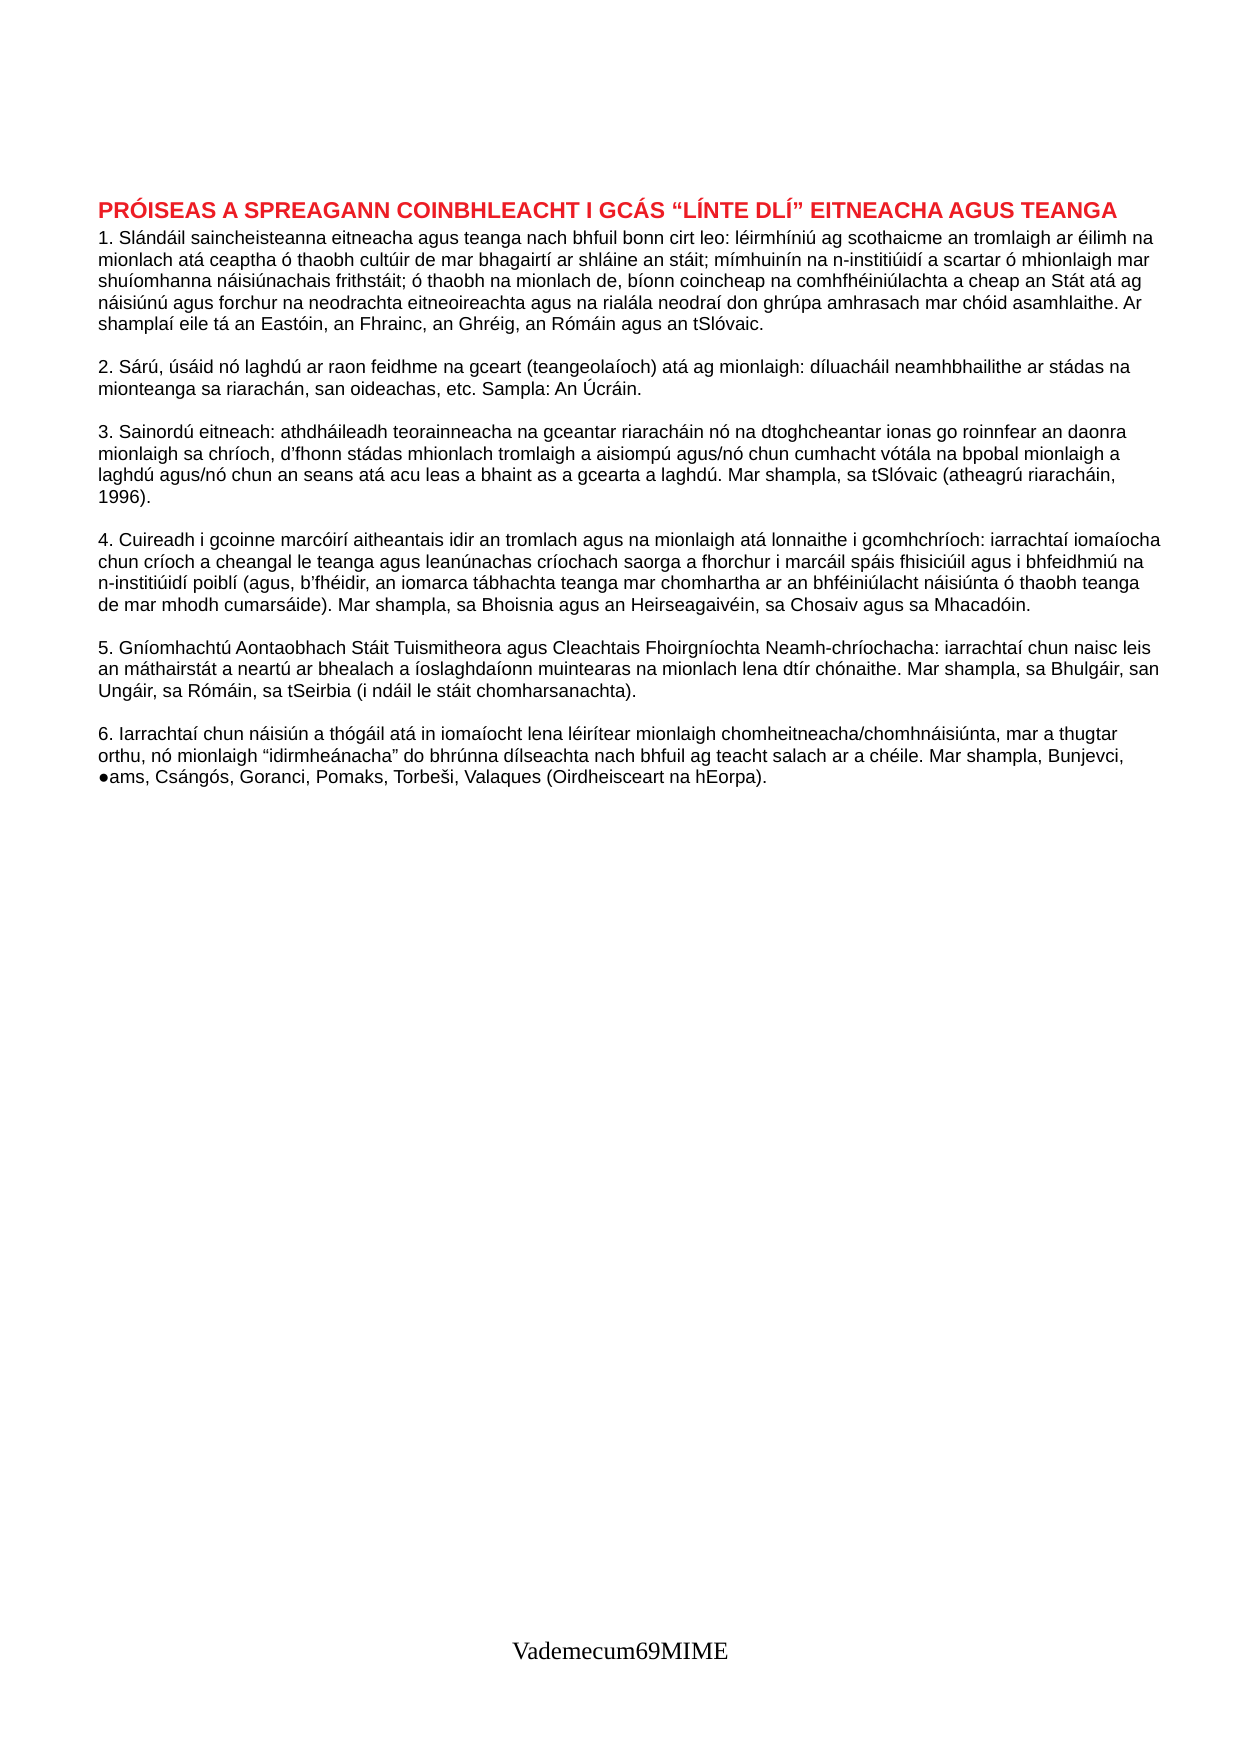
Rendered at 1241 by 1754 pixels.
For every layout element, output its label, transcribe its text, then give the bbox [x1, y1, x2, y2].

text 4. Cuireadh i gcoinne marcóirí aitheantais idir an tromlach agus na mionlaigh atá lonnaithe i gcomhchríoch: iarrachtaí iomaíocha chun críoch a cheangal le teanga agus leanúnachas críochach saorga a fhorchur i marcáil spáis fhisiciúil agus i bhfeidhmiú na n-institiúidí poiblí (agus, b’fhéidir, an iomarca tábhachta teanga mar chomhartha ar an bhféiniúlacht náisiúnta ó thaobh teanga de mar mhodh cumarsáide). Mar shampla, sa Bhoisnia agus an Heirseagaivéin, sa Chosaiv agus sa Mhacadóin. [98, 529, 1161, 615]
text 6. Iarrachtaí chun náisiún a thógáil atá in iomaíocht lena léirítear mionlaigh chomheitneacha/chomhnáisiúnta, mar a thugtar orthu, nó mionlaigh “idirmheánacha” do bhrúnna dílseachta nach bhfuil ag teacht salach ar a chéile. Mar shampla, Bunjevci, ●ams, Csángós, Goranci, Pomaks, Torbeši, Valaques (Oirdheisceart na hEorpa). [98, 723, 1161, 788]
text 5. Gníomhachtú Aontaobhach Stáit Tuismitheora agus Cleachtais Fhoirgníochta Neamh-chríochacha: iarrachtaí chun naisc leis an máthairstát a neartú ar bhealach a íoslaghdaíonn muintearas na mionlach lena dtír chónaithe. Mar shampla, sa Bhulgáir, san Ungáir, sa Rómáin, sa tSeirbia (i ndáil le stáit chomharsanachta). [98, 637, 1161, 701]
text 1. Slándáil saincheisteanna eitneacha agus teanga nach bhfuil bonn cirt leo: léirmhíniú ag scothaicme an tromlaigh ar éilimh na mionlach atá ceaptha ó thaobh cultúir de mar bhagairtí ar shláine an stáit; mímhuinín na n-institiúidí a scartar ó mhionlaigh mar shuíomhanna náisiúnachais frithstáit; ó thaobh na mionlach de, bíonn coincheap na comhfhéiniúlachta a cheap an Stát atá ag náisiúnú agus forchur na neodrachta eitneoireachta agus na rialála neodraí don ghrúpa amhrasach mar chóid asamhlaithe. Ar shamplaí eile tá an Eastóin, an Fhrainc, an Ghréig, an Rómáin agus an tSlóvaic. [98, 227, 1161, 335]
text 3. Sainordú eitneach: athdháileadh teorainneacha na gceantar riaracháin nó na dtoghcheantar ionas go roinnfear an daonra mionlaigh sa chríoch, d’fhonn stádas mhionlach tromlaigh a aisiompú agus/nó chun cumhacht vótála na bpobal mionlaigh a laghdú agus/nó chun an seans atá acu leas a bhaint as a gcearta a laghdú. Mar shampla, sa tSlóvaic (atheagrú riaracháin, 1996). [98, 421, 1161, 507]
text PRÓISEAS A SPREAGANN COINBHLEACHT I GCÁS “LÍNTE DLÍ” EITNEACHA AGUS TEANGA [98, 197, 1161, 223]
text 2. Sárú, úsáid nó laghdú ar raon feidhme na gceart (teangeolaíoch) atá ag mionlaigh: díluacháil neamhbhailithe ar stádas na mionteanga sa riarachán, san oideachas, etc. Sampla: An Úcráin. [98, 356, 1161, 399]
